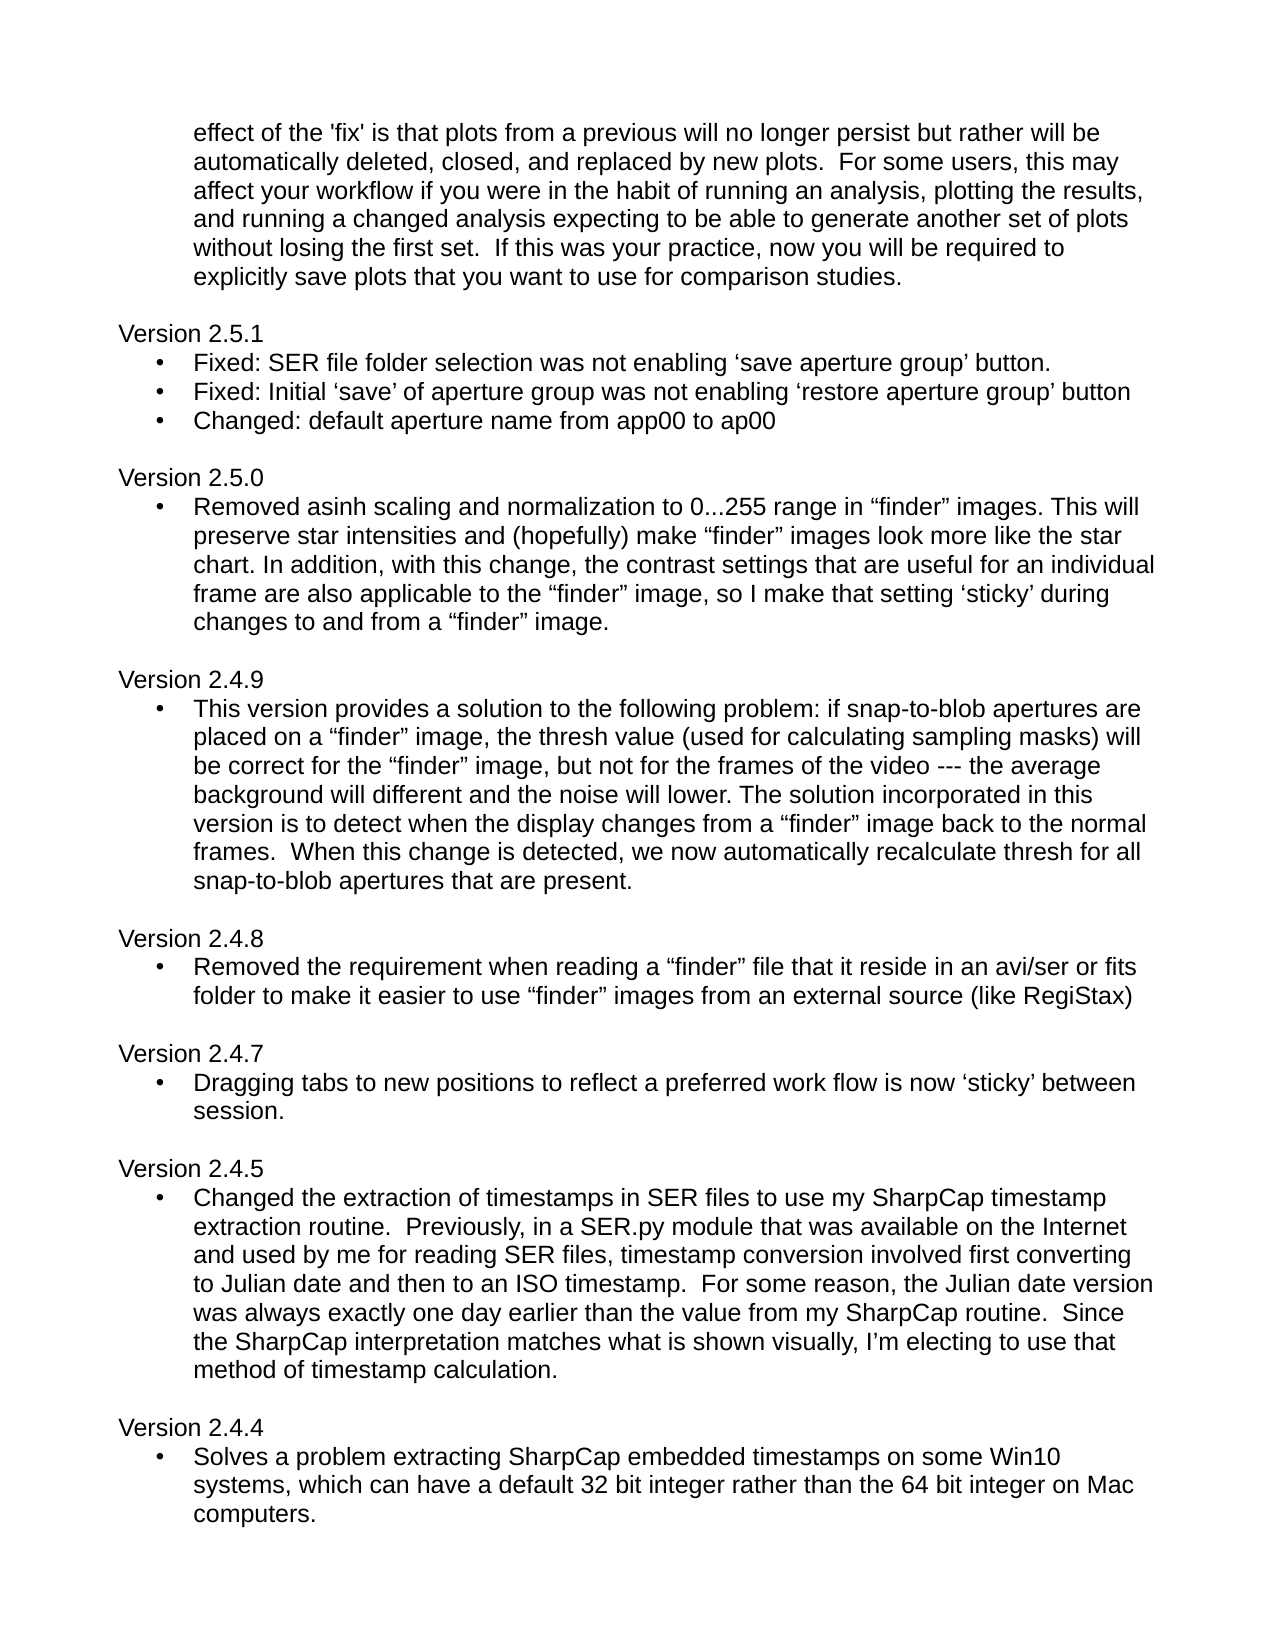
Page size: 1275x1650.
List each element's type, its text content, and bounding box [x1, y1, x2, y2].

text Version 2.4.8 [118, 924, 1157, 952]
list Solves a problem extracting SharpCap embedded timestamps on some Win10 systems, which can have a default 32 bit integer rather than the 64 bit integer on Mac computers. [156, 1441, 1157, 1528]
text Version 2.5.1 [118, 319, 1157, 348]
text Version 2.4.7 [118, 1039, 1157, 1067]
list Fixed: SER file folder selection was not enabling ‘save aperture group’ button. [156, 348, 1157, 377]
list Changed: default aperture name from app00 to ap00 [156, 406, 1157, 463]
text Version 2.4.4 [118, 1413, 1157, 1441]
list effect of the 'fix' is that plots from a previous will no longer persist but rather will be automatically deleted, closed, and replaced by new plots. For some users, this may affect your workflow if you were in the habit of running an analysis, plotting the results, and running a changed analysis expecting to be able to generate another set of plots without losing the first set. If this was your practice, now you will be required to explicitly save plots that you want to use for comparison studies. [156, 118, 1157, 319]
list Removed asinh scaling and normalization to 0...255 range in “finder” images. This will preserve star intensities and (hopefully) make “finder” images look more like the star chart. In addition, with this change, the contrast settings that are useful for an individual frame are also applicable to the “finder” image, so I make that setting ‘sticky’ during changes to and from a “finder” image. [156, 492, 1157, 665]
list Dragging tabs to new positions to reflect a preferred work flow is now ‘sticky’ between session. [156, 1067, 1157, 1154]
list Changed the extraction of timestamps in SER files to use my SharpCap timestamp extraction routine. Previously, in a SER.py module that was available on the Internet and used by me for reading SER files, timestamp conversion involved first converting to Julian date and then to an ISO timestamp. For some reason, the Julian date version was always exactly one day earlier than the value from my SharpCap routine. Since the SharpCap interpretation matches what is shown visually, I’m electing to use that method of timestamp calculation. [156, 1183, 1157, 1413]
text Version 2.4.5 [118, 1154, 1157, 1183]
text Version 2.5.0 [118, 463, 1157, 492]
list This version provides a solution to the following problem: if snap-to-blob apertures are placed on a “finder” image, the thresh value (used for calculating sampling masks) will be correct for the “finder” image, but not for the frames of the video --- the average background will different and the noise will lower. The solution incorporated in this version is to detect when the display changes from a “finder” image back to the normal frames. When this change is detected, we now automatically recalculate thresh for all snap-to-blob apertures that are present. [156, 693, 1157, 924]
list Removed the requirement when reading a “finder” file that it reside in an avi/ser or fits folder to make it easier to use “finder” images from an external source (like RegiStax) [156, 952, 1157, 1039]
text Version 2.4.9 [118, 665, 1157, 693]
list Fixed: Initial ‘save’ of aperture group was not enabling ‘restore aperture group’ button [156, 377, 1157, 406]
